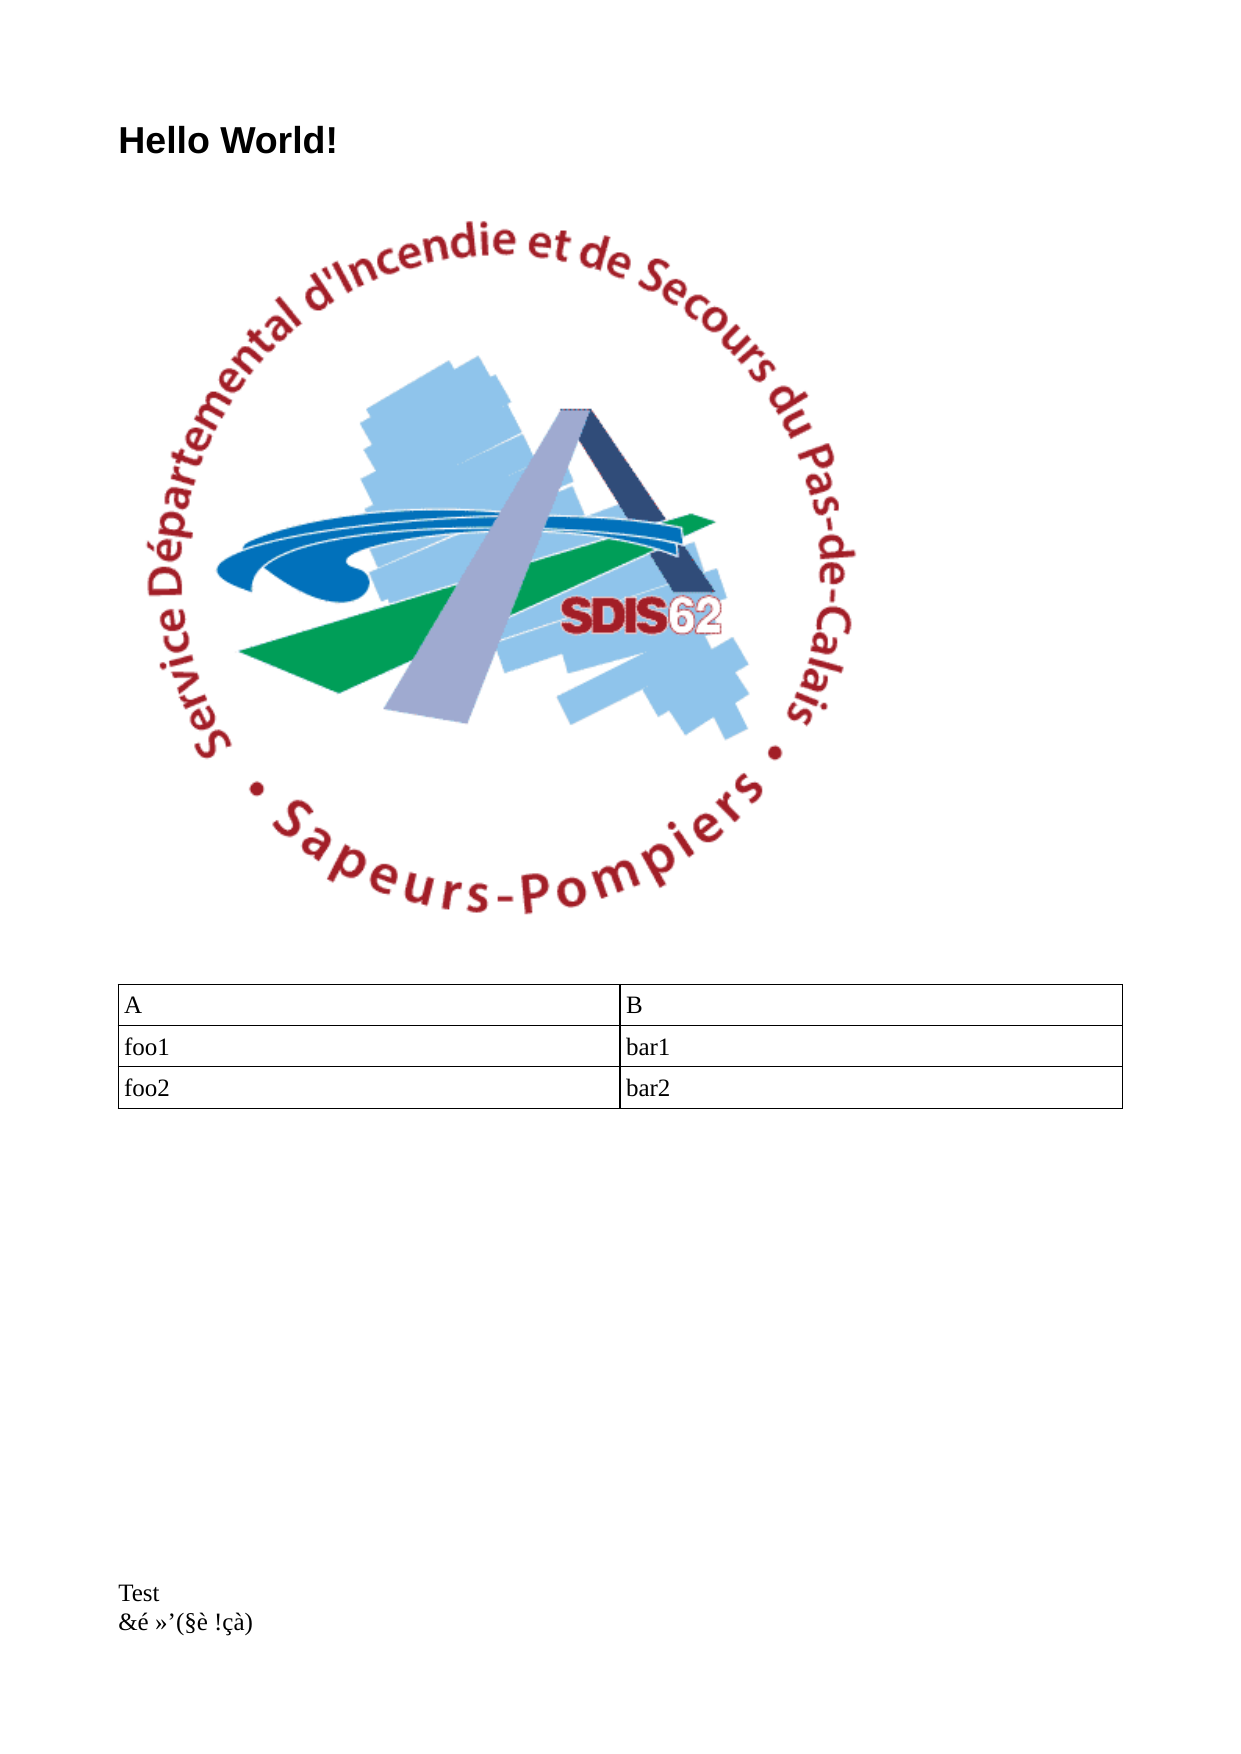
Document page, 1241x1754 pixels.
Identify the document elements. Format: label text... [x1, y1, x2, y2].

table_cell foo1 [119, 970, 619, 1011]
table_cell foo2 [119, 1012, 619, 1052]
table_cell bar1 [621, 970, 1122, 1011]
table_cell bar2 [621, 1012, 1122, 1052]
table_header A [119, 929, 619, 969]
table_header B [621, 929, 1122, 969]
